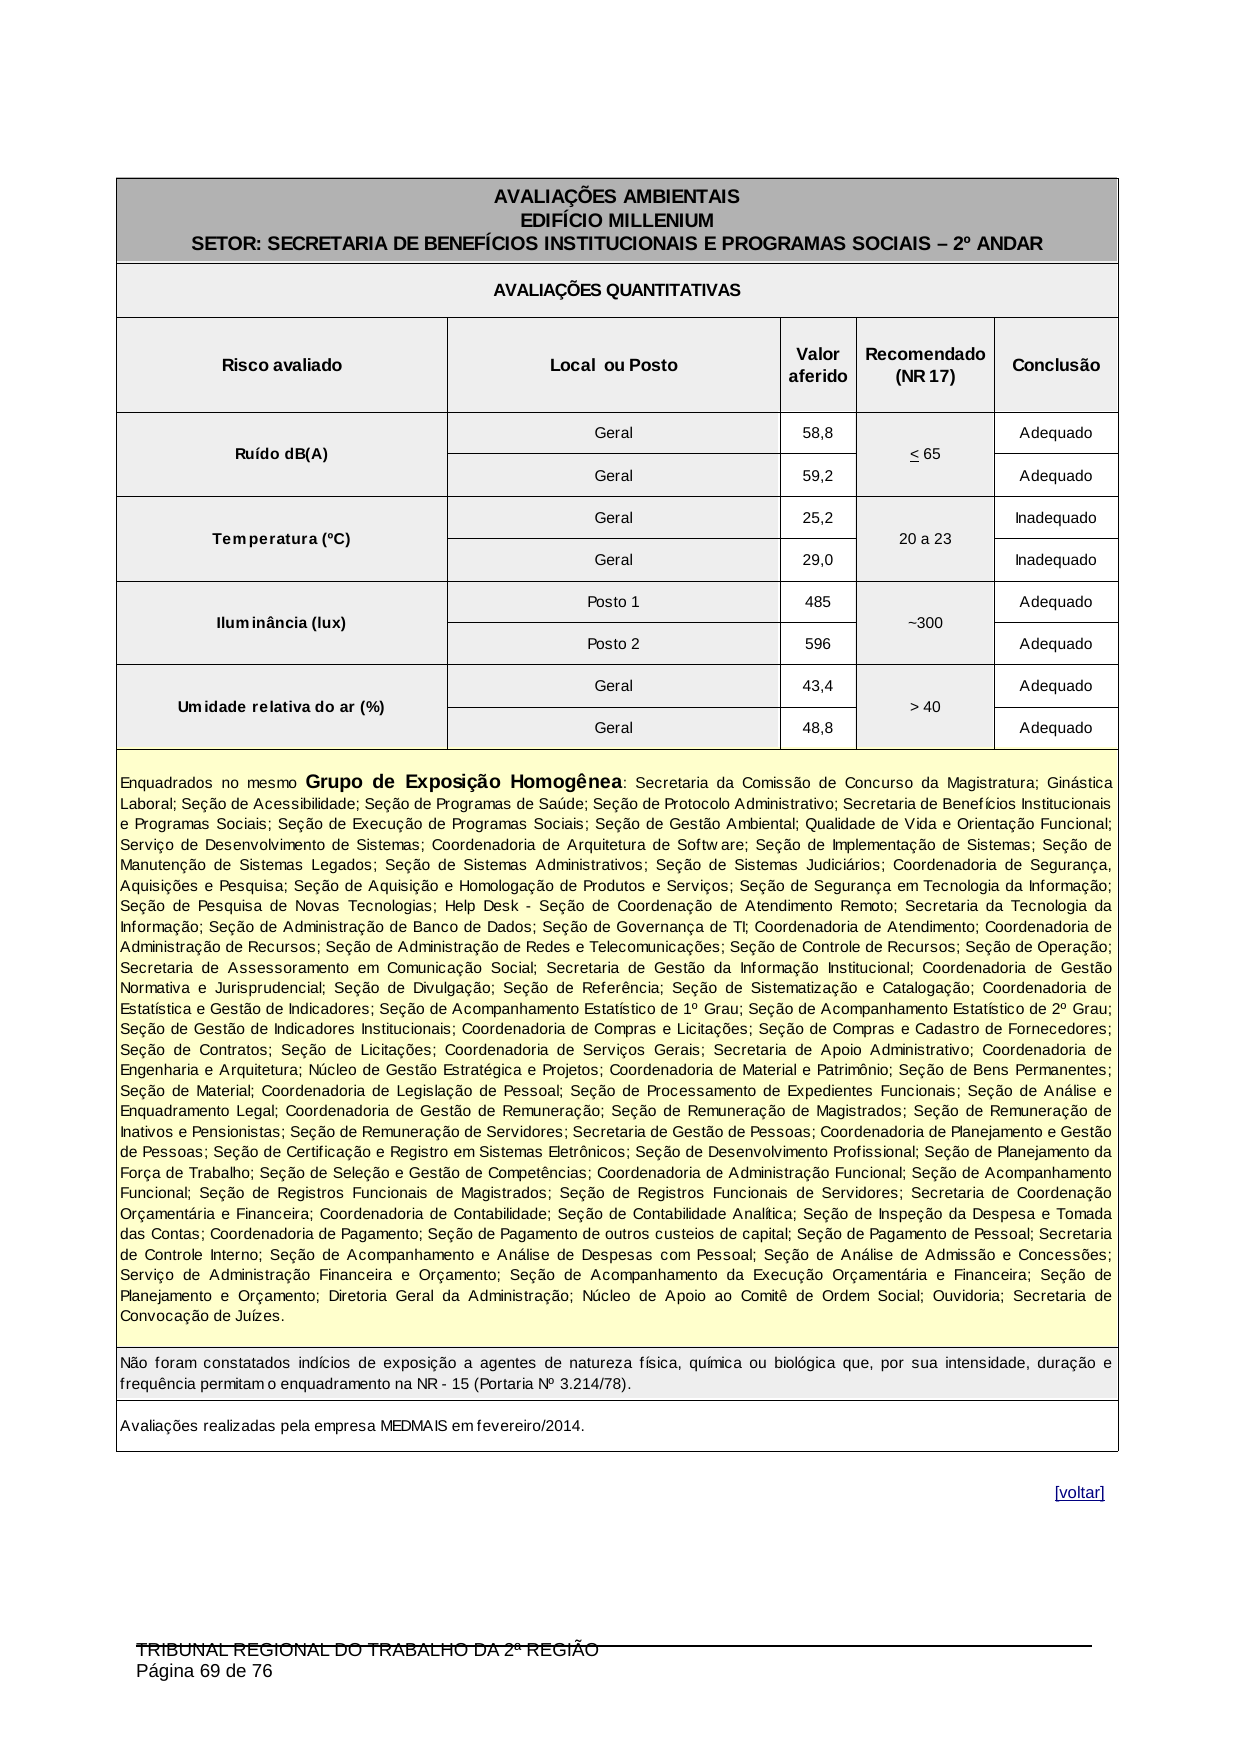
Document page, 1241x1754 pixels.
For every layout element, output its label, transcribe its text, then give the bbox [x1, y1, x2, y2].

text h [136, 133, 1104, 152]
text [voltar] [136, 1483, 1104, 1502]
